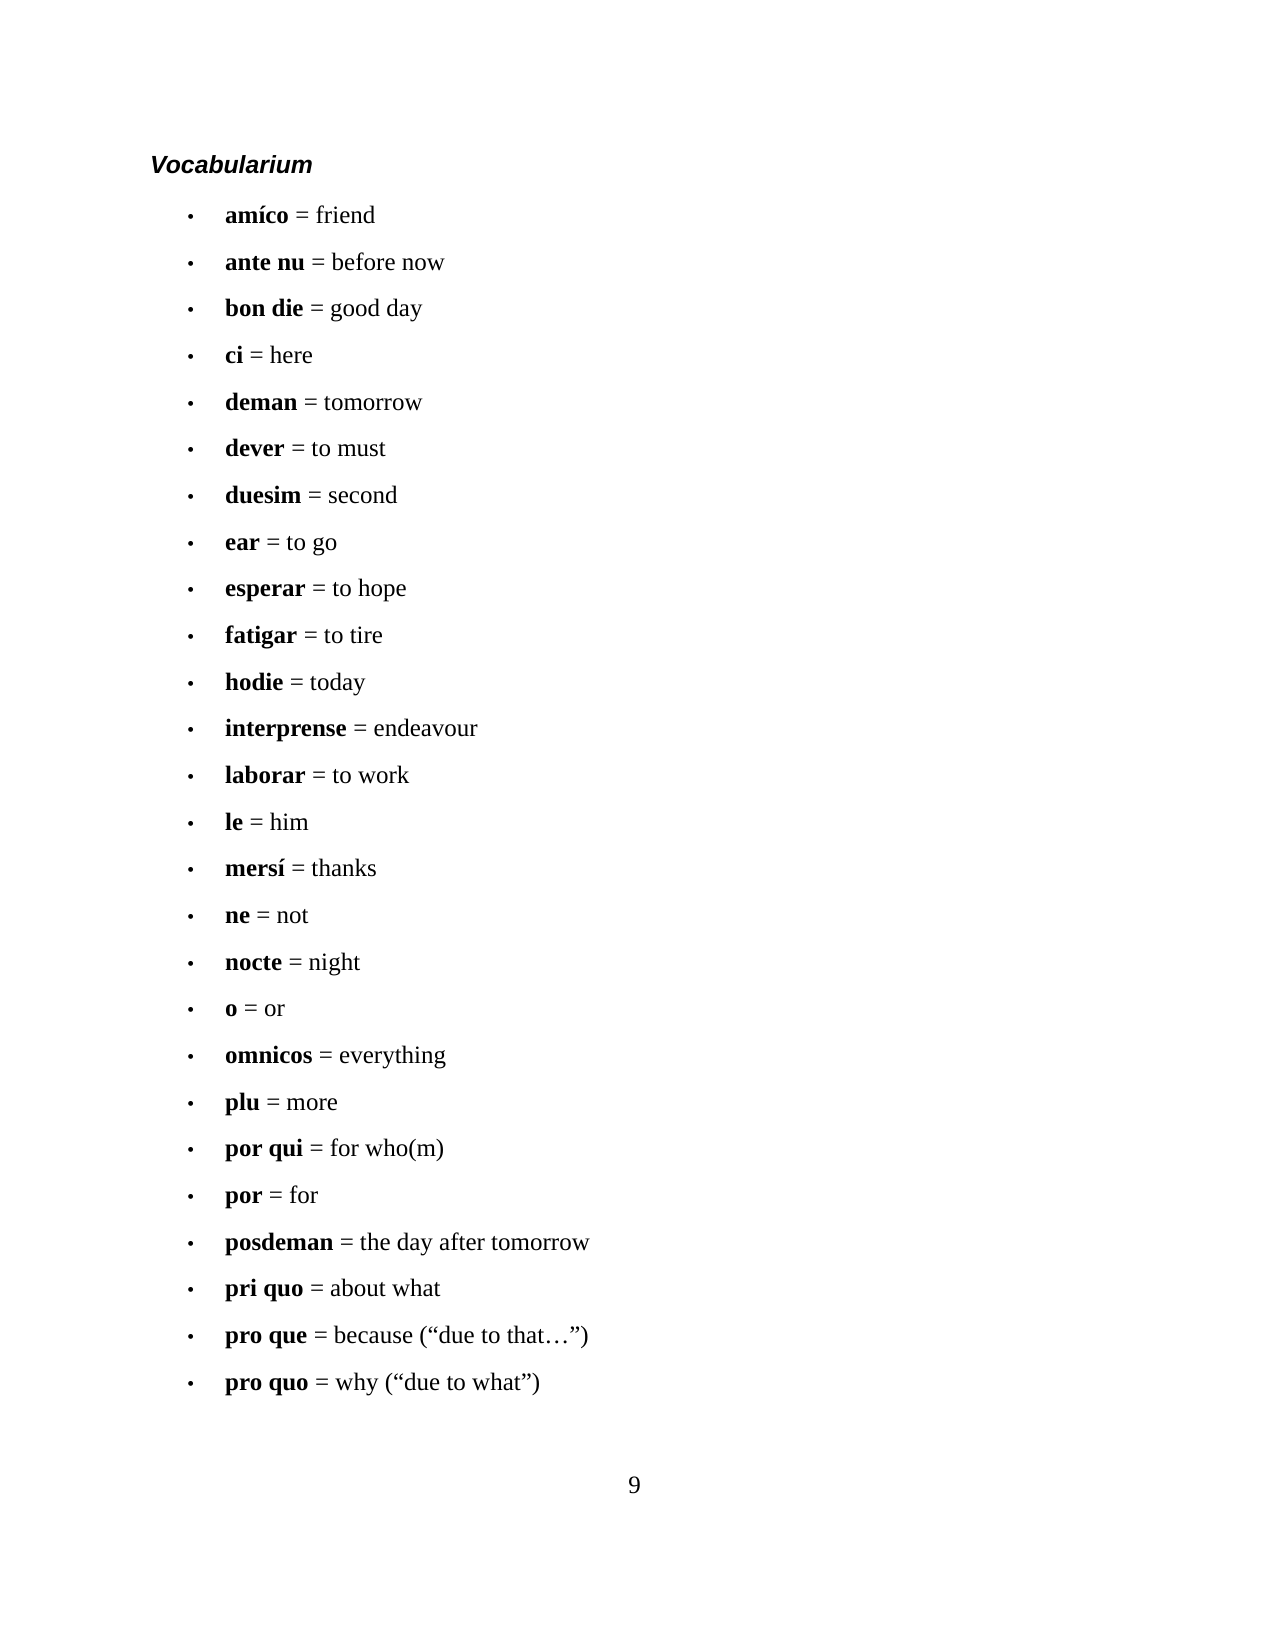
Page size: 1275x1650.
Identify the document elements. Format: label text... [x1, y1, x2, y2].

list bon die = good day [187, 293, 1125, 322]
list plu = more [187, 1087, 1125, 1115]
list amíco = friend [187, 200, 1125, 229]
list laborar = to work [187, 760, 1125, 789]
list mersí = thanks [187, 853, 1125, 882]
list fatigar = to tire [187, 620, 1125, 649]
list omnicos = everything [187, 1040, 1125, 1069]
list ear = to go [187, 527, 1125, 555]
list o = or [187, 993, 1125, 1022]
list ante nu = before now [187, 247, 1125, 275]
list le = him [187, 807, 1125, 835]
list ne = not [187, 900, 1125, 929]
list ci = here [187, 340, 1125, 369]
list interprense = endeavour [187, 713, 1125, 742]
list por qui = for who(m) [187, 1133, 1125, 1162]
list duesim = second [187, 480, 1125, 509]
list deman = tomorrow [187, 387, 1125, 415]
list posdeman = the day after tomorrow [187, 1227, 1125, 1255]
list pro quo = why (“due to what”) [187, 1367, 1125, 1395]
list nocte = night [187, 947, 1125, 975]
list por = for [187, 1180, 1125, 1209]
list dever = to must [187, 433, 1125, 462]
list hodie = today [187, 667, 1125, 695]
list pri quo = about what [187, 1273, 1125, 1302]
list pro que = because (“due to that…”) [187, 1320, 1125, 1349]
subtitle Vocabularium [150, 150, 1125, 178]
list esperar = to hope [187, 573, 1125, 602]
